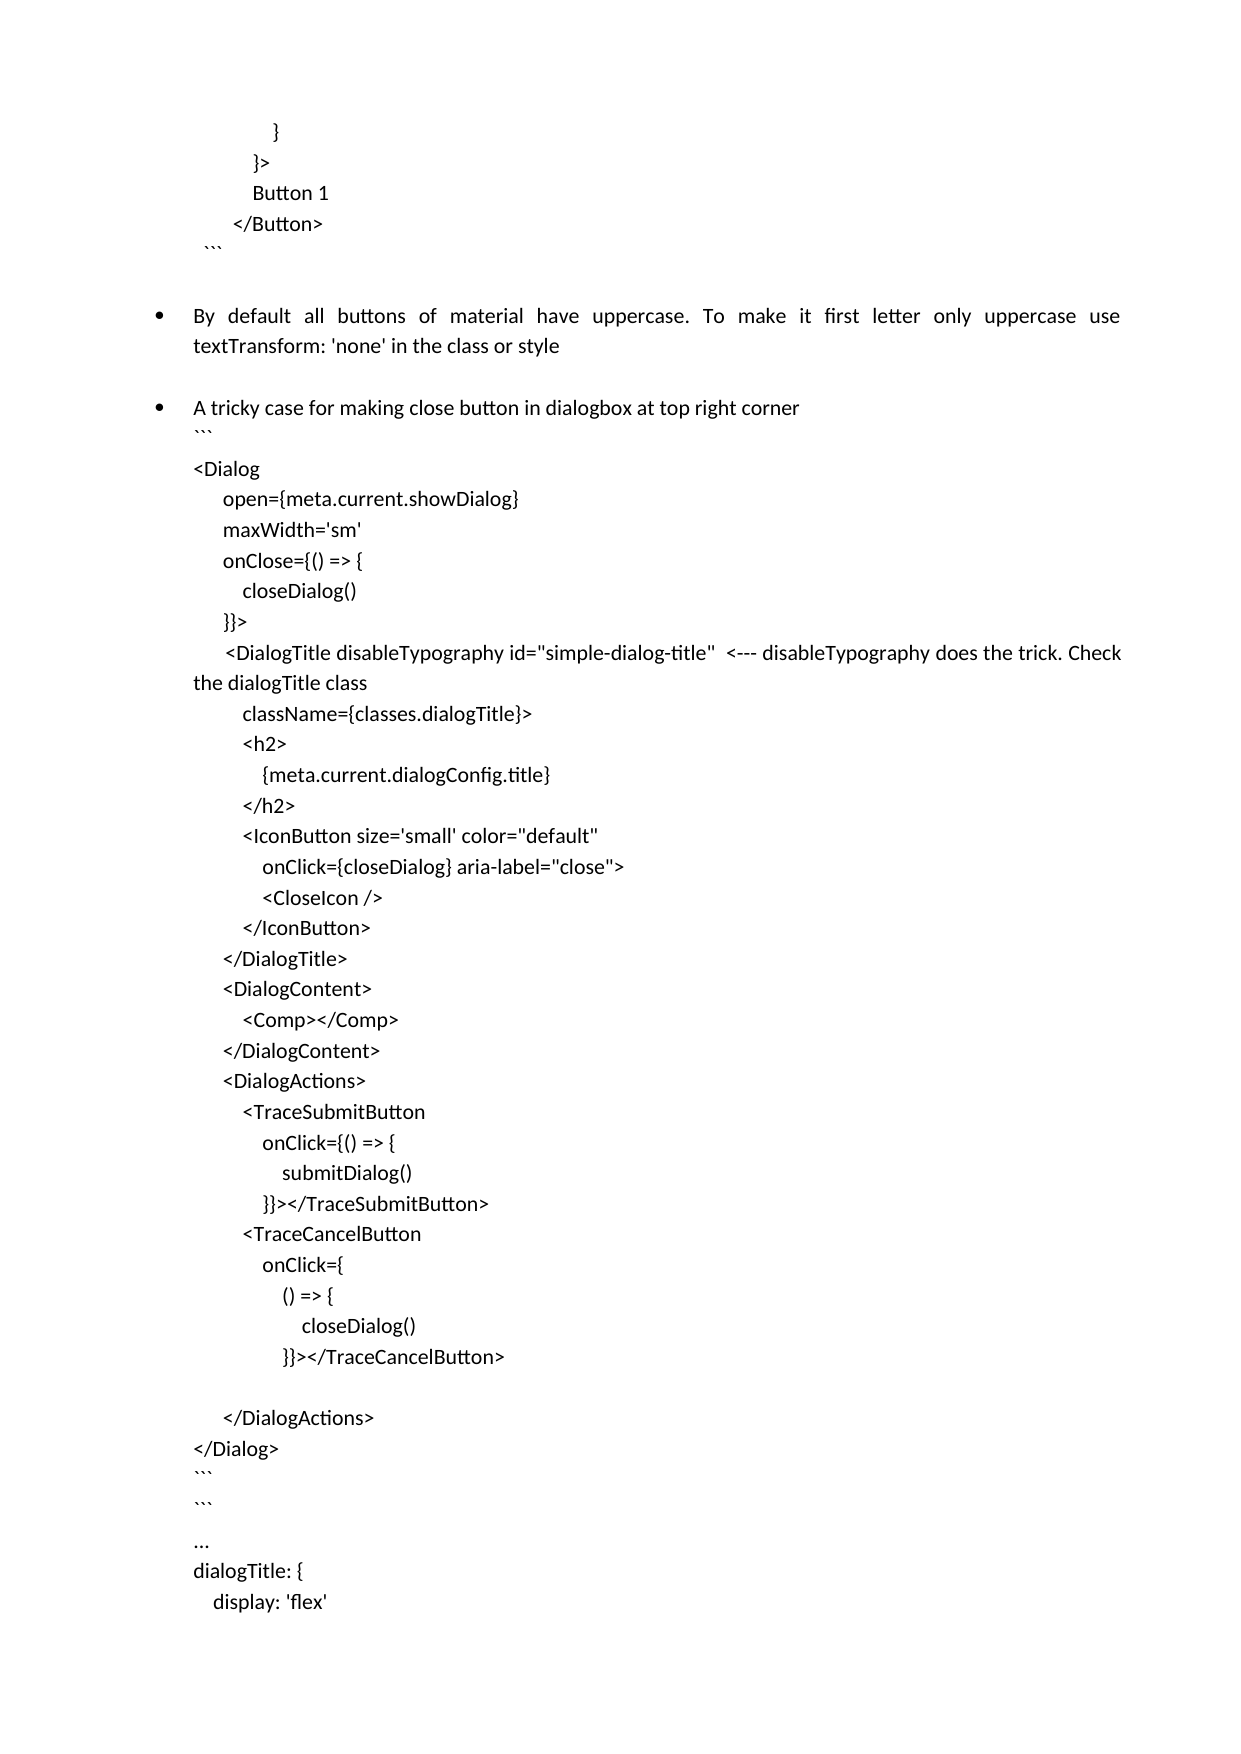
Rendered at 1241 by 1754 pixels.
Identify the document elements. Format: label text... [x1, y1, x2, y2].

text closeDialog() [193, 1312, 1122, 1339]
text Button 1 [193, 179, 1122, 206]
text </h2> [193, 792, 1122, 818]
text <Dialog [193, 455, 1122, 482]
text <CloseIcon /> [193, 884, 1122, 910]
text </Button> [193, 210, 1122, 237]
text className={classes.dialogTitle}> [193, 700, 1122, 727]
text }}></TraceCancelButton> [193, 1343, 1122, 1370]
text ... [193, 1527, 1122, 1553]
text open={meta.current.showDialog} [193, 486, 1122, 512]
text <IconButton size='small' color="default" [193, 822, 1122, 849]
text }}></TraceSubmitButton> [193, 1190, 1122, 1217]
text {meta.current.dialogConfig.title} [193, 761, 1122, 788]
text onClick={closeDialog} aria-label="close"> [193, 853, 1122, 880]
text onClick={() => { [193, 1129, 1122, 1155]
text ``` [193, 1466, 1122, 1492]
text </DialogTitle> [193, 945, 1122, 972]
text onClose={() => { [193, 547, 1122, 573]
text <DialogActions> [193, 1067, 1122, 1094]
text () => { [193, 1282, 1122, 1308]
text closeDialog() [193, 577, 1122, 604]
text dialogTitle: { [193, 1557, 1122, 1584]
list A tricky case for making close button in dialogbox at top right corner [156, 394, 1122, 420]
text }}> [193, 608, 1122, 635]
text } [193, 118, 1122, 145]
list By default all buttons of material have uppercase. To make it first letter only uppercase use textTransform: 'none' in the class or style [156, 302, 1122, 359]
text <TraceCancelButton [193, 1221, 1122, 1247]
text <Comp></Comp> [193, 1006, 1122, 1033]
text </Dialog> [193, 1435, 1122, 1462]
text maxWidth='sm' [193, 516, 1122, 543]
text ``` [193, 1496, 1122, 1523]
text display: 'flex' [193, 1588, 1122, 1615]
text submitDialog() [193, 1159, 1122, 1186]
text }> [193, 149, 1122, 175]
text ``` [193, 241, 1122, 267]
text <TraceSubmitButton [193, 1098, 1122, 1125]
text </DialogActions> [193, 1404, 1122, 1431]
text <DialogTitle disableTypography id="simple-dialog-title" <--- disableTypography does the trick. Check the dialogTitle class [193, 639, 1122, 696]
text </DialogContent> [193, 1037, 1122, 1063]
text onClick={ [193, 1251, 1122, 1278]
text <DialogContent> [193, 976, 1122, 1002]
text </IconButton> [193, 914, 1122, 941]
text <h2> [193, 731, 1122, 757]
text ``` [193, 424, 1122, 451]
